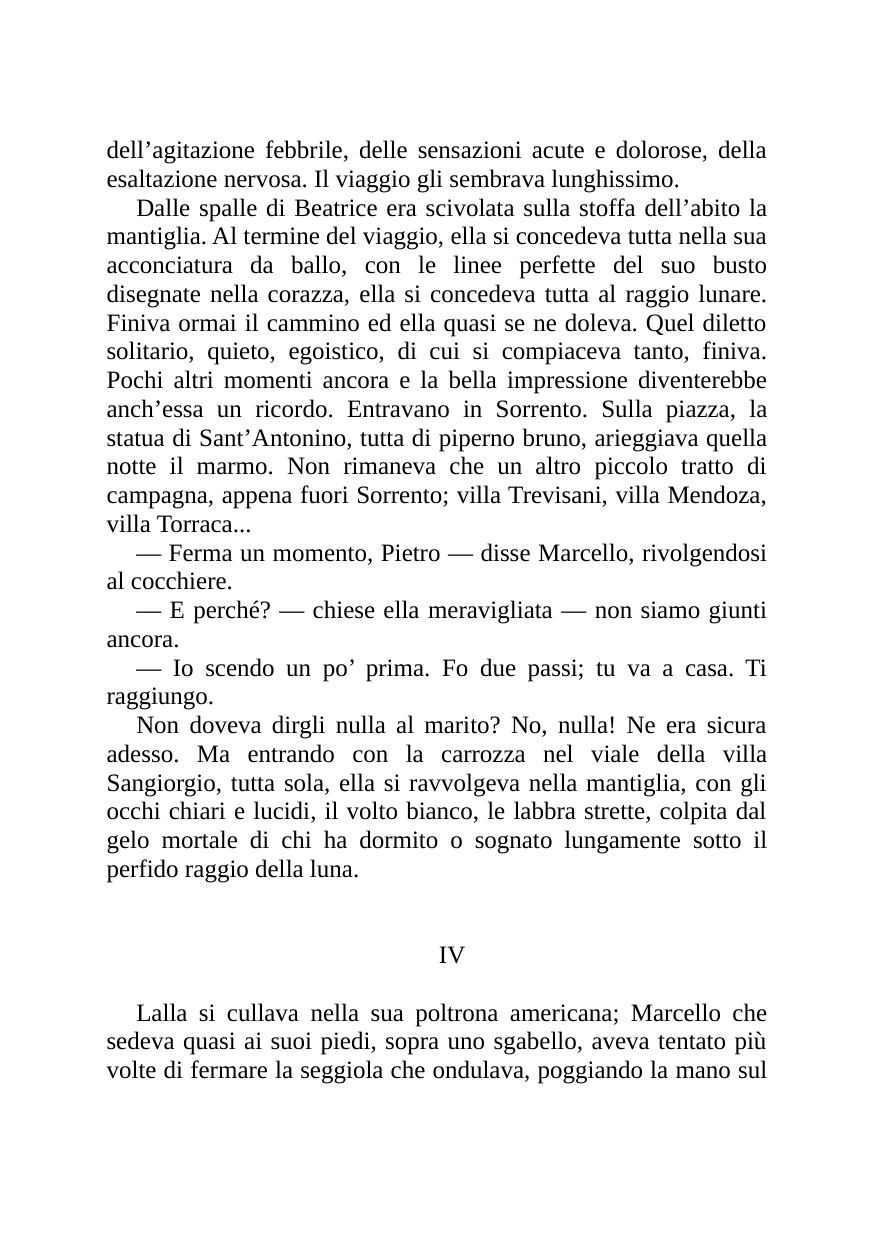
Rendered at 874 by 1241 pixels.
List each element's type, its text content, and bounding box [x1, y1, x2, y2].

text Dalle spalle di Beatrice era scivolata sulla stoffa dell’abito la mantiglia. Al termine del viaggio, ella si concedeva tutta nella sua acconciatura da ballo, con le linee perfette del suo busto disegnate nella corazza, ella si concedeva tutta al raggio lunare. Finiva ormai il cammino ed ella quasi se ne doleva. Quel diletto solitario, quieto, egoistico, di cui si compiaceva tanto, finiva. Pochi altri momenti ancora e la bella impressione diventerebbe anch’essa un ricordo. Entravano in Sorrento. Sulla piazza, la statua di Sant’Antonino, tutta di piperno bruno, arieggiava quella notte il marmo. Non rimaneva che un altro piccolo tratto di campagna, appena fuori Sorrento; villa Trevisani, villa Mendoza, villa Torraca... [106, 193, 768, 538]
text — E perché? — chiese ella meravigliata — non siamo giunti ancora. [106, 595, 768, 653]
text — Io scendo un po’ prima. Fo due passi; tu va a casa. Ti raggiungo. [106, 653, 768, 710]
text IV [106, 940, 768, 969]
text Lalla si cullava nella sua poltrona americana; Marcello che sedeva quasi ai suoi piedi, sopra uno sgabello, aveva tentato più volte di fermare la seggiola che ondulava, poggiando la mano sul [106, 998, 768, 1084]
text — Ferma un momento, Pietro — disse Marcello, rivolgendosi al cocchiere. [106, 538, 768, 595]
text Non doveva dirgli nulla al marito? No, nulla! Ne era sicura adesso. Ma entrando con la carrozza nel viale della villa Sangiorgio, tutta sola, ella si ravvolgeva nella mantiglia, con gli occhi chiari e lucidi, il volto bianco, le labbra strette, colpita dal gelo mortale di chi ha dormito o sognato lungamente sotto il perfido raggio della luna. [106, 710, 768, 883]
text dell’agitazione febbrile, delle sensazioni acute e dolorose, della esaltazione nervosa. Il viaggio gli sembrava lunghissimo. [106, 135, 768, 193]
